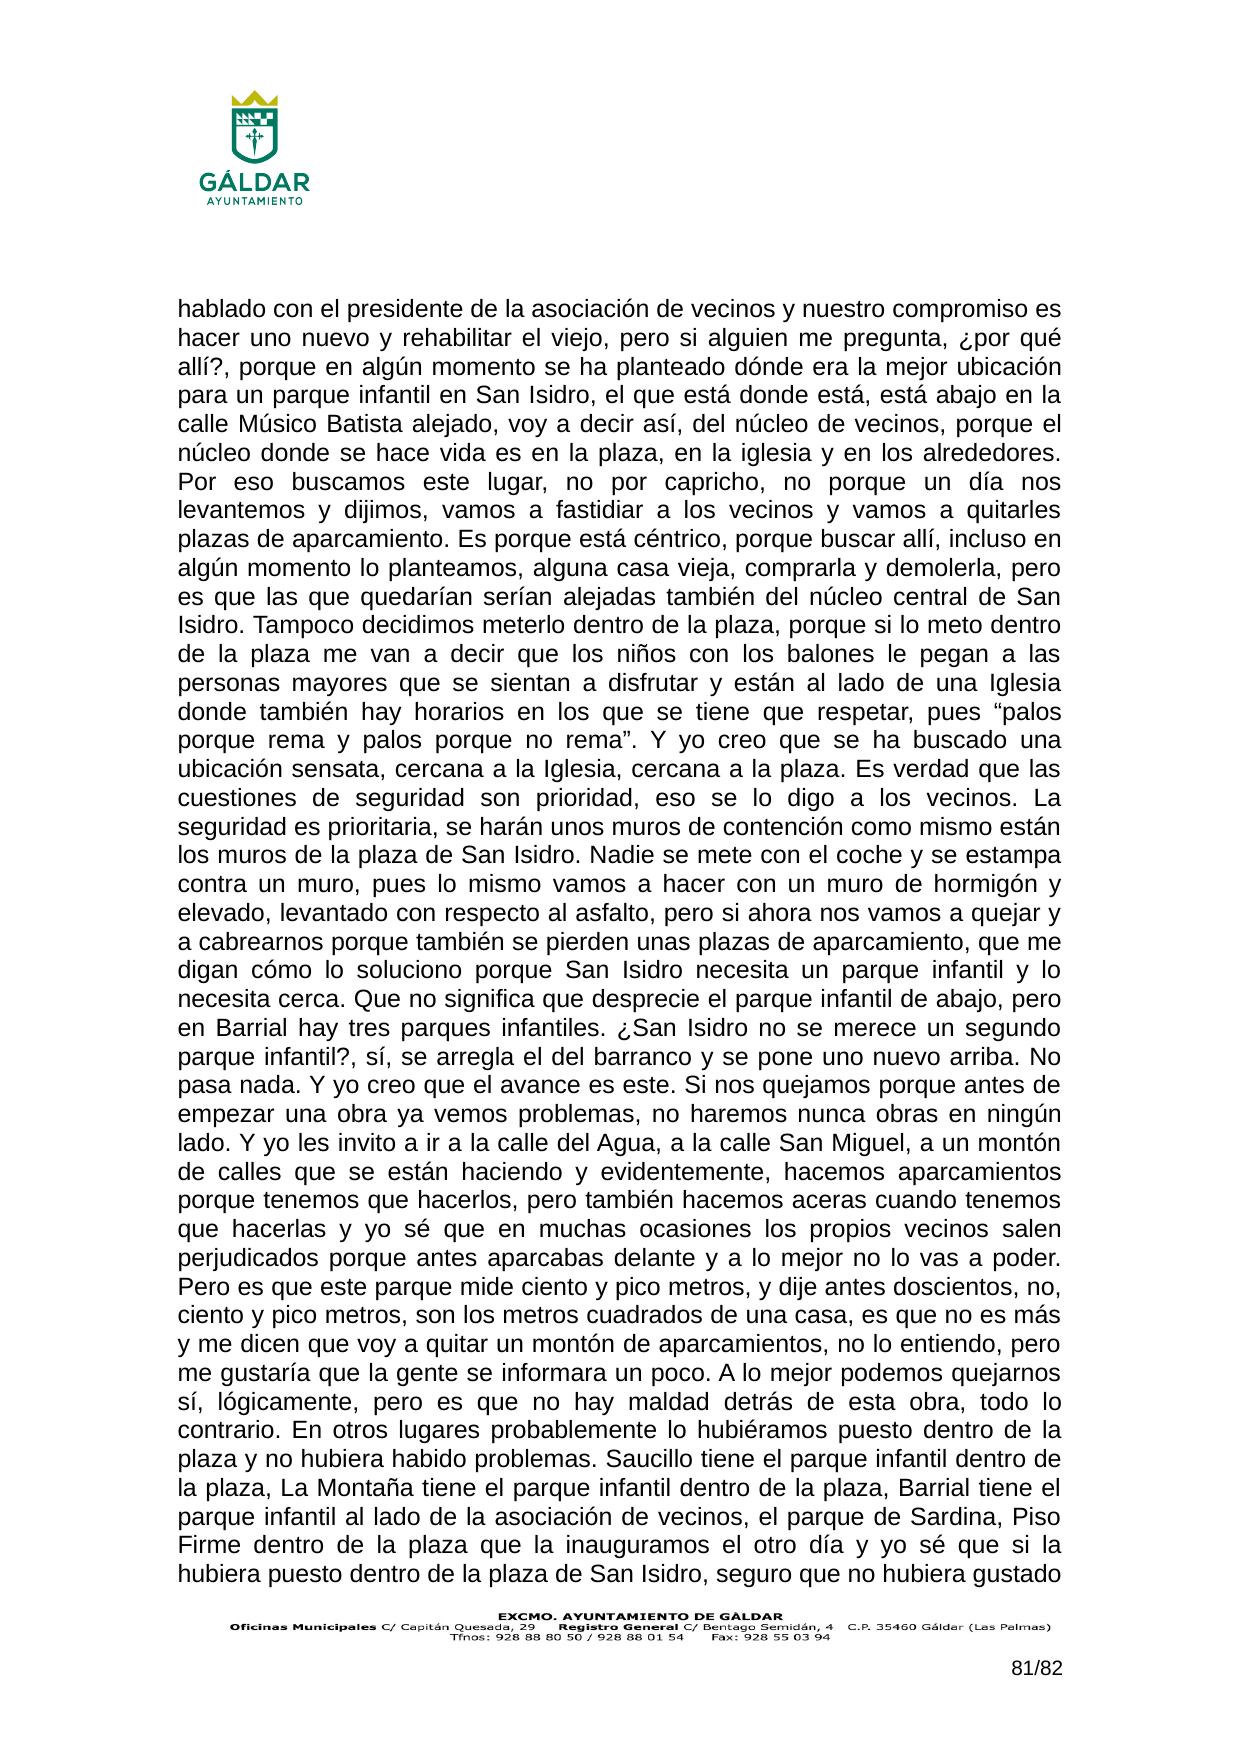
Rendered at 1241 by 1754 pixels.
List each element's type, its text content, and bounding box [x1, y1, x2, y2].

picture [182, 73, 327, 222]
text hablado con el presidente de la asociación de vecinos y nuestro compromiso es hacer uno nuevo y rehabilitar el viejo, pero si alguien me pregunta, ¿por qué allí?, porque en algún momento se ha planteado dónde era la mejor ubicación para un parque infantil en San Isidro, el que está donde está, está abajo en la calle Músico Batista alejado, voy a decir así, del núcleo de vecinos, porque el núcleo donde se hace vida es en la plaza, en la iglesia y en los alrededores. Por eso buscamos este lugar, no por capricho, no porque un día nos levantemos y dijimos, vamos a fastidiar a los vecinos y vamos a quitarles plazas de aparcamiento. Es porque está céntrico, porque buscar allí, incluso en algún momento lo planteamos, alguna casa vieja, comprarla y demolerla, pero es que las que quedarían serían alejadas también del núcleo central de San Isidro. Tampoco decidimos meterlo dentro de la plaza, porque si lo meto dentro de la plaza me van a decir que los niños con los balones le pegan a las personas mayores que se sientan a disfrutar y están al lado de una Iglesia donde también hay horarios en los que se tiene que respetar, pues “palos porque rema y palos porque no rema”. Y yo creo que se ha buscado una ubicación sensata, cercana a la Iglesia, cercana a la plaza. Es verdad que las cuestiones de seguridad son prioridad, eso se lo digo a los vecinos. La seguridad es prioritaria, se harán unos muros de contención como mismo están los muros de la plaza de San Isidro. Nadie se mete con el coche y se estampa contra un muro, pues lo mismo vamos a hacer con un muro de hormigón y elevado, levantado con respecto al asfalto, pero si ahora nos vamos a quejar y a cabrearnos porque también se pierden unas plazas de aparcamiento, que me digan cómo lo soluciono porque San Isidro necesita un parque infantil y lo necesita cerca. Que no significa que desprecie el parque infantil de abajo, pero en Barrial hay tres parques infantiles. ¿San Isidro no se merece un segundo parque infantil?, sí, se arregla el del barranco y se pone uno nuevo arriba. No pasa nada. Y yo creo que el avance es este. Si nos quejamos porque antes de empezar una obra ya vemos problemas, no haremos nunca obras en ningún lado. Y yo les invito a ir a la calle del Agua, a la calle San Miguel, a un montón de calles que se están haciendo y evidentemente, hacemos aparcamientos porque tenemos que hacerlos, pero también hacemos aceras cuando tenemos que hacerlas y yo sé que en muchas ocasiones los propios vecinos salen perjudicados porque antes aparcabas delante y a lo mejor no lo vas a poder. Pero es que este parque mide ciento y pico metros, y dije antes doscientos, no, ciento y pico metros, son los metros cuadrados de una casa, es que no es más y me dicen que voy a quitar un montón de aparcamientos, no lo entiendo, pero me gustaría que la gente se informara un poco. A lo mejor podemos quejarnos sí, lógicamente, pero es que no hay maldad detrás de esta obra, todo lo contrario. En otros lugares probablemente lo hubiéramos puesto dentro de la plaza y no hubiera habido problemas. Saucillo tiene el parque infantil dentro de la plaza, La Montaña tiene el parque infantil dentro de la plaza, Barrial tiene el parque infantil al lado de la asociación de vecinos, el parque de Sardina, Piso Firme dentro de la plaza que la inauguramos el otro día y yo sé que si la hubiera puesto dentro de la plaza de San Isidro, seguro que no hubiera gustado [177, 294, 1063, 1588]
picture [233, 1612, 1059, 1641]
